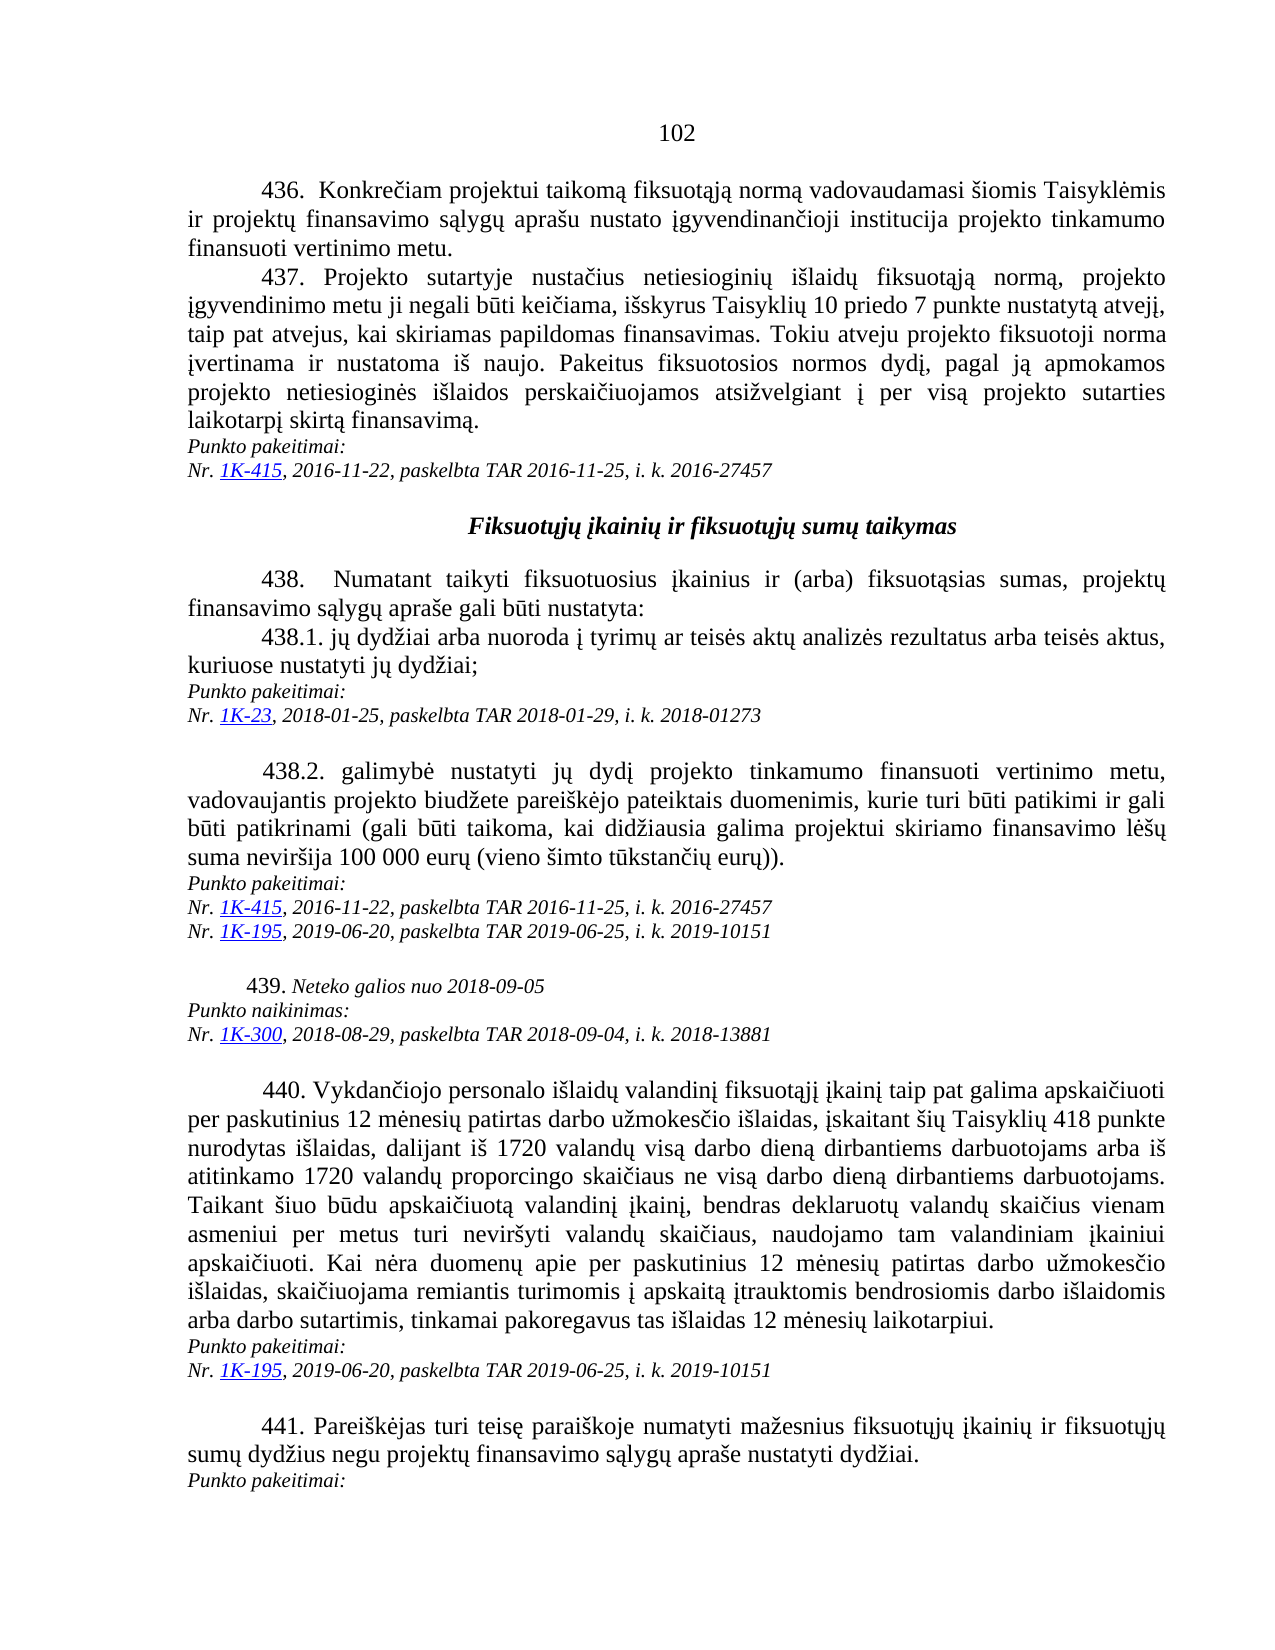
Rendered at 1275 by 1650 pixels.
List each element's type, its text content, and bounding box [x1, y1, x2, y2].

text Punkto pakeitimai: [187, 1334, 1167, 1358]
text 437. Projekto sutartyje nustačius netiesioginių išlaidų fiksuotąją normą, projekto įgyvendinimo metu ji negali būti keičiama, išskyrus Taisyklių 10 priedo 7 punkte nustatytą atvejį, taip pat atvejus, kai skiriamas papildomas finansavimas. Tokiu atveju projekto fiksuotoji norma įvertinama ir nustatoma iš naujo. Pakeitus fiksuotosios normos dydį, pagal ją apmokamos projekto netiesioginės išlaidos perskaičiuojamos atsižvelgiant į per visą projekto sutarties laikotarpį skirtą finansavimą. [187, 262, 1167, 434]
text Punkto pakeitimai: [187, 434, 1167, 458]
text 438.1. jų dydžiai arba nuoroda į tyrimų ar teisės aktų analizės rezultatus arba teisės aktus, kuriuose nustatyti jų dydžiai; [187, 622, 1167, 679]
text 439. Neteko galios nuo 2018-09-05 [187, 972, 1167, 998]
text Nr. 1K-195, 2019-06-20, paskelbta TAR 2019-06-25, i. k. 2019-10151 [187, 1358, 1167, 1382]
text Punkto pakeitimai: [187, 1468, 1167, 1492]
text 436. Konkrečiam projektui taikomą fiksuotąją normą vadovaudamasi šiomis Taisyklėmis ir projektų finansavimo sąlygų aprašu nustato įgyvendinančioji institucija projekto tinkamumo finansuoti vertinimo metu. [187, 176, 1167, 262]
subtitle Fiksuotųjų įkainių ir fiksuotųjų sumų taikymas [261, 511, 1167, 540]
text 438. Numatant taikyti fiksuotuosius įkainius ir (arba) fiksuotąsias sumas, projektų finansavimo sąlygų apraše gali būti nustatyta: [187, 564, 1167, 622]
text Nr. 1K-300, 2018-08-29, paskelbta TAR 2018-09-04, i. k. 2018-13881 [187, 1022, 1167, 1046]
text 438.2. galimybė nustatyti jų dydį projekto tinkamumo finansuoti vertinimo metu, vadovaujantis projekto biudžete pareiškėjo pateiktais duomenimis, kurie turi būti patikimi ir gali būti patikrinami (gali būti taikoma, kai didžiausia galima projektui skiriamo finansavimo lėšų suma neviršija 100 000 eurų (vieno šimto tūkstančių eurų)). [187, 756, 1167, 871]
text Nr. 1K-415, 2016-11-22, paskelbta TAR 2016-11-25, i. k. 2016-27457 [187, 895, 1167, 919]
text 440. Vykdančiojo personalo išlaidų valandinį fiksuotąjį įkainį taip pat galima apskaičiuoti per paskutinius 12 mėnesių patirtas darbo užmokesčio išlaidas, įskaitant šių Taisyklių 418 punkte nurodytas išlaidas, dalijant iš 1720 valandų visą darbo dieną dirbantiems darbuotojams arba iš atitinkamo 1720 valandų proporcingo skaičiaus ne visą darbo dieną dirbantiems darbuotojams. Taikant šiuo būdu apskaičiuotą valandinį įkainį, bendras deklaruotų valandų skaičius vienam asmeniui per metus turi neviršyti valandų skaičiaus, naudojamo tam valandiniam įkainiui apskaičiuoti. Kai nėra duomenų apie per paskutinius 12 mėnesių patirtas darbo užmokesčio išlaidas, skaičiuojama remiantis turimomis į apskaitą įtrauktomis bendrosiomis darbo išlaidomis arba darbo sutartimis, tinkamai pakoregavus tas išlaidas 12 mėnesių laikotarpiui. [187, 1075, 1167, 1334]
text Nr. 1K-415, 2016-11-22, paskelbta TAR 2016-11-25, i. k. 2016-27457 [187, 458, 1167, 482]
text 441. Pareiškėjas turi teisę paraiškoje numatyti mažesnius fiksuotųjų įkainių ir fiksuotųjų sumų dydžius negu projektų finansavimo sąlygų apraše nustatyti dydžiai. [187, 1411, 1167, 1468]
text Punkto naikinimas: [187, 998, 1167, 1022]
text Punkto pakeitimai: [187, 871, 1167, 895]
text Punkto pakeitimai: [187, 679, 1167, 703]
text Nr. 1K-195, 2019-06-20, paskelbta TAR 2019-06-25, i. k. 2019-10151 [187, 919, 1167, 943]
text Nr. 1K-23, 2018-01-25, paskelbta TAR 2018-01-29, i. k. 2018-01273 [187, 703, 1167, 727]
